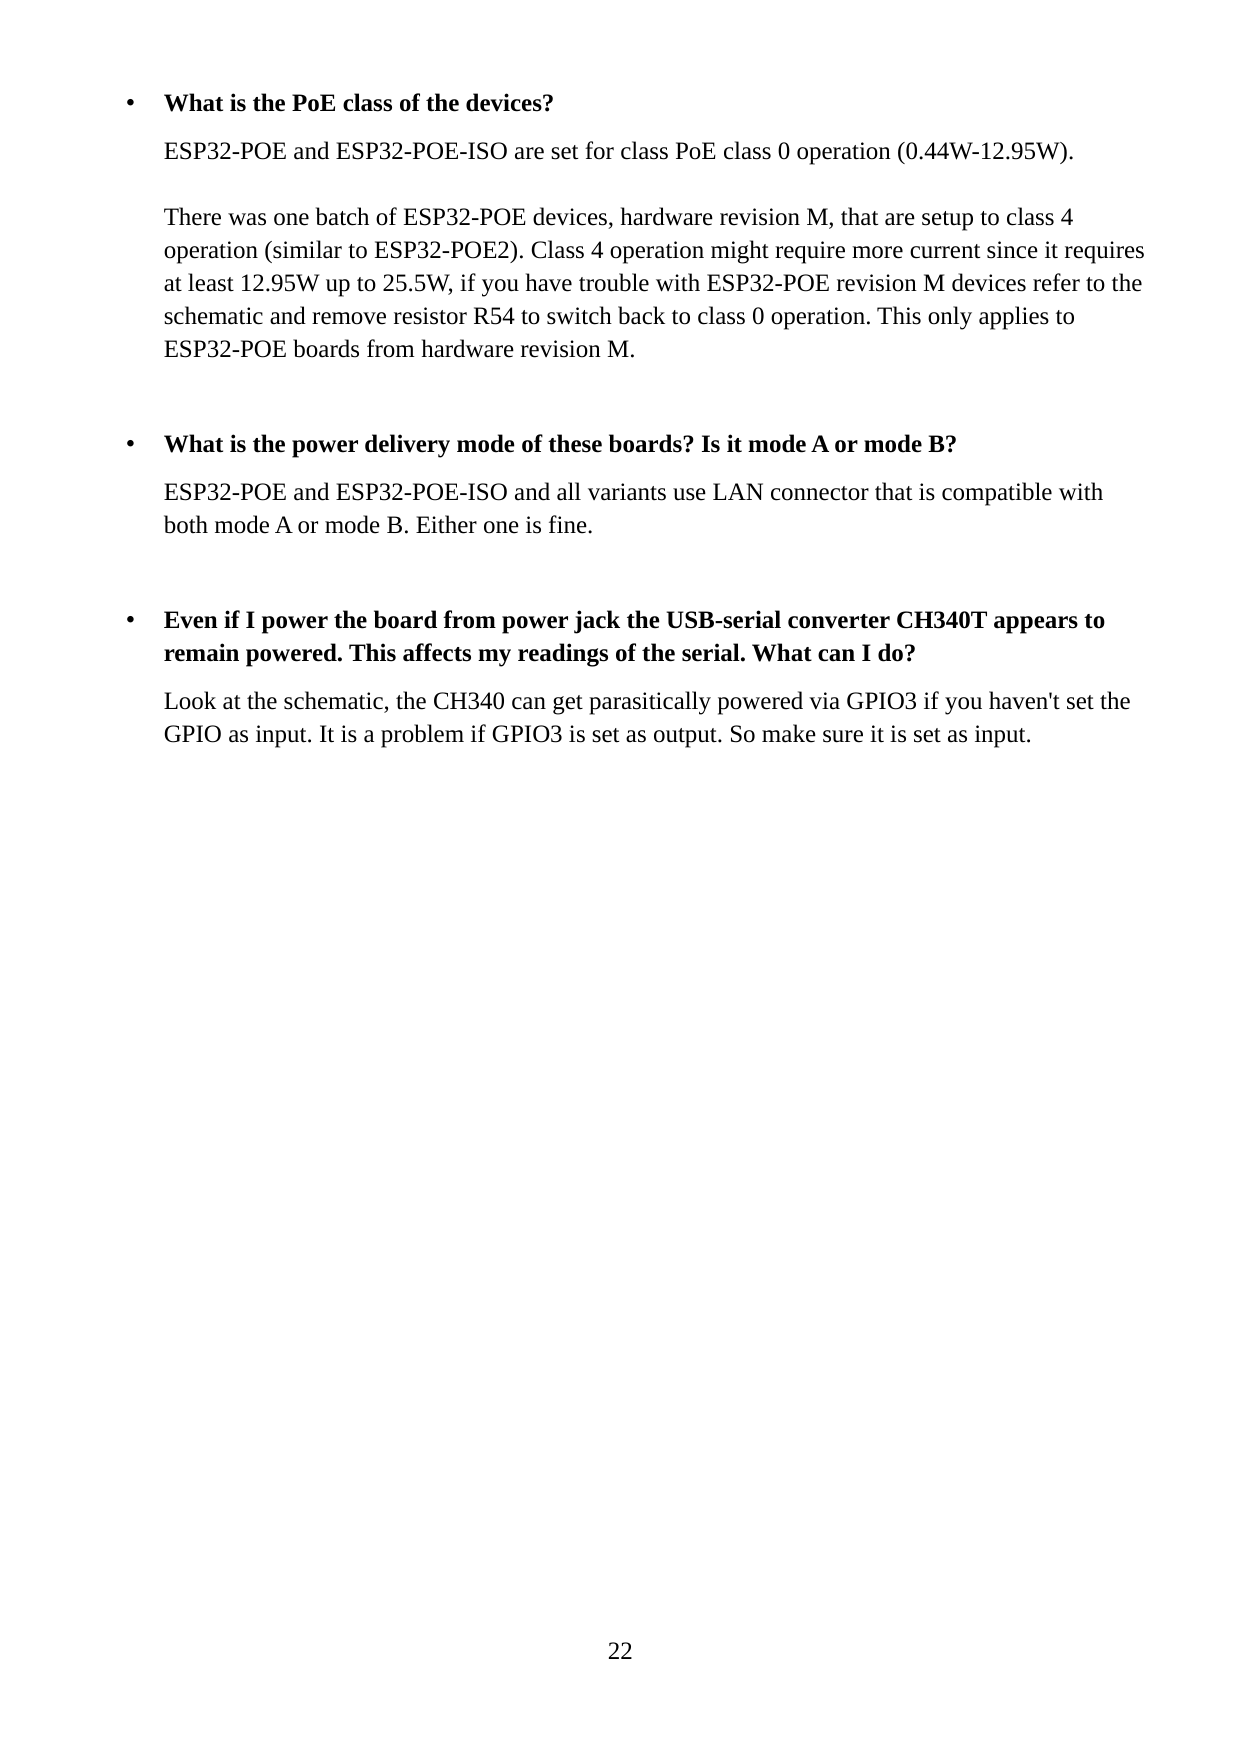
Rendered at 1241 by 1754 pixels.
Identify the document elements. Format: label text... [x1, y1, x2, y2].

list Look at the schematic, the CH340 can get parasitically powered via GPIO3 if you haven't set the GPIO as input. It is a problem if GPIO3 is set as output. So make sure it is set as input. [126, 686, 1152, 748]
list ESP32-POE and ESP32-POE-ISO and all variants use LAN connector that is compatible with both mode A or mode B. Either one is fine. [126, 477, 1152, 539]
list What is the PoE class of the devices? [126, 88, 1152, 117]
list ESP32-POE and ESP32-POE-ISO are set for class PoE class 0 operation (0.44W-12.95W). There was one batch of ESP32-POE devices, hardware revision M, that are setup to class 4 operation (similar to ESP32-POE2). Class 4 operation might require more current since it requires at least 12.95W up to 25.5W, if you have trouble with ESP32-POE revision M devices refer to the schematic and remove resistor R54 to switch back to class 0 operation. This only applies to ESP32-POE boards from hardware revision M. [126, 136, 1152, 363]
list Even if I power the board from power jack the USB-serial converter CH340T appears to remain powered. This affects my readings of the serial. What can I do? [126, 605, 1152, 667]
list What is the power delivery mode of these boards? Is it mode A or mode B? [126, 429, 1152, 458]
